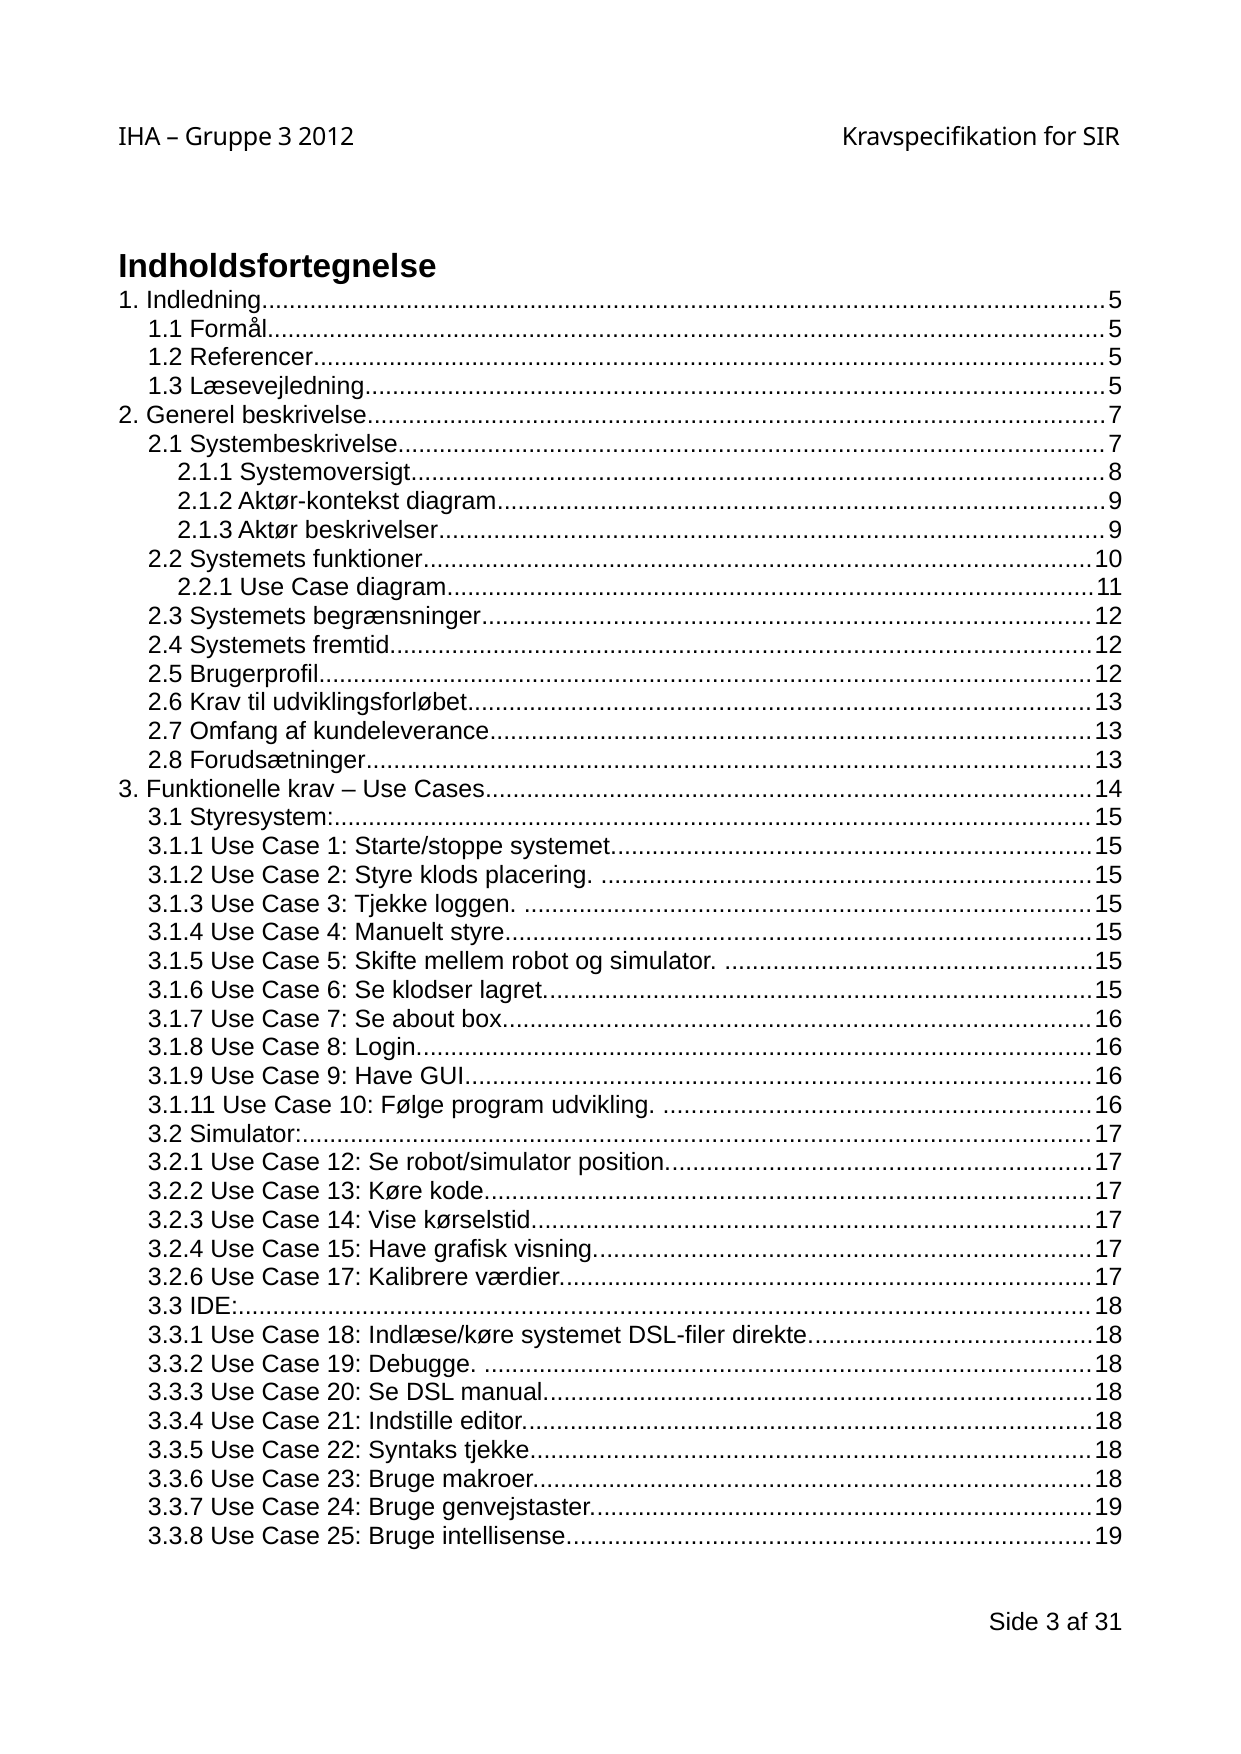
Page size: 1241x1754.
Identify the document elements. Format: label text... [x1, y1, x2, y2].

subtitle Indholdsfortegnelse [118, 246, 1122, 285]
text 1.2 Referencer 5 [148, 342, 1122, 371]
text 2.4 Systemets fremtid 12 [148, 630, 1122, 658]
text 3.2.3 Use Case 14: Vise kørselstid. 17 [148, 1205, 1122, 1233]
text 3.1.5 Use Case 5: Skifte mellem robot og simulator. 15 [148, 946, 1122, 975]
text 3.2.4 Use Case 15: Have grafisk visning. 17 [148, 1233, 1122, 1262]
text 2.1 Systembeskrivelse 7 [148, 428, 1122, 457]
text 3.3.7 Use Case 24: Bruge genvejstaster. 19 [148, 1492, 1122, 1521]
text 2.1.2 Aktør-kontekst diagram 9 [177, 486, 1122, 515]
text 3.1.6 Use Case 6: Se klodser lagret. 15 [148, 975, 1122, 1003]
text 2.1.1 Systemoversigt 8 [177, 457, 1122, 486]
text 3.3 IDE: 18 [148, 1291, 1122, 1320]
text 3.3.2 Use Case 19: Debugge. 18 [148, 1348, 1122, 1377]
text 3.2.6 Use Case 17: Kalibrere værdier. 17 [148, 1262, 1122, 1291]
text 2.3 Systemets begrænsninger 12 [148, 601, 1122, 630]
text 3.1.3 Use Case 3: Tjekke loggen. 15 [148, 888, 1122, 917]
text 3.2 Simulator: 17 [148, 1118, 1122, 1147]
text 2.2 Systemets funktioner 10 [148, 543, 1122, 572]
text 3.3.5 Use Case 22: Syntaks tjekke. 18 [148, 1435, 1122, 1463]
text 3.3.3 Use Case 20: Se DSL manual. 18 [148, 1377, 1122, 1406]
text 2.1.3 Aktør beskrivelser 9 [177, 515, 1122, 543]
text 3.1 Styresystem: 15 [148, 802, 1122, 831]
text 1.3 Læsevejledning 5 [148, 371, 1122, 400]
text 3.1.8 Use Case 8: Login. 16 [148, 1032, 1122, 1061]
text 1.1 Formål 5 [148, 313, 1122, 342]
text 3.2.1 Use Case 12: Se robot/simulator position. 17 [148, 1147, 1122, 1176]
text 2.6 Krav til udviklingsforløbet 13 [148, 687, 1122, 716]
text 3.1.2 Use Case 2: Styre klods placering. 15 [148, 860, 1122, 888]
text 2.7 Omfang af kundeleverance 13 [148, 716, 1122, 745]
text 2. Generel beskrivelse 7 [118, 400, 1122, 428]
text 1. Indledning 5 [118, 285, 1122, 313]
text 3.3.8 Use Case 25: Bruge intellisense. 19 [148, 1521, 1122, 1550]
text 2.2.1 Use Case diagram 11 [177, 572, 1122, 601]
text 3.3.4 Use Case 21: Indstille editor. 18 [148, 1406, 1122, 1435]
text 3.3.1 Use Case 18: Indlæse/køre systemet DSL-filer direkte. 18 [148, 1320, 1122, 1348]
text 2.5 Brugerprofil 12 [148, 658, 1122, 687]
text 2.8 Forudsætninger 13 [148, 745, 1122, 773]
text 3.1.11 Use Case 10: Følge program udvikling. 16 [148, 1090, 1122, 1118]
text 3.1.7 Use Case 7: Se about box. 16 [148, 1003, 1122, 1032]
text 3.2.2 Use Case 13: Køre kode. 17 [148, 1176, 1122, 1205]
text 3.1.1 Use Case 1: Starte/stoppe systemet. 15 [148, 831, 1122, 860]
text 3.3.6 Use Case 23: Bruge makroer. 18 [148, 1463, 1122, 1492]
text 3. Funktionelle krav – Use Cases 14 [118, 773, 1122, 802]
text 3.1.9 Use Case 9: Have GUI. 16 [148, 1061, 1122, 1090]
text 3.1.4 Use Case 4: Manuelt styre. 15 [148, 917, 1122, 946]
